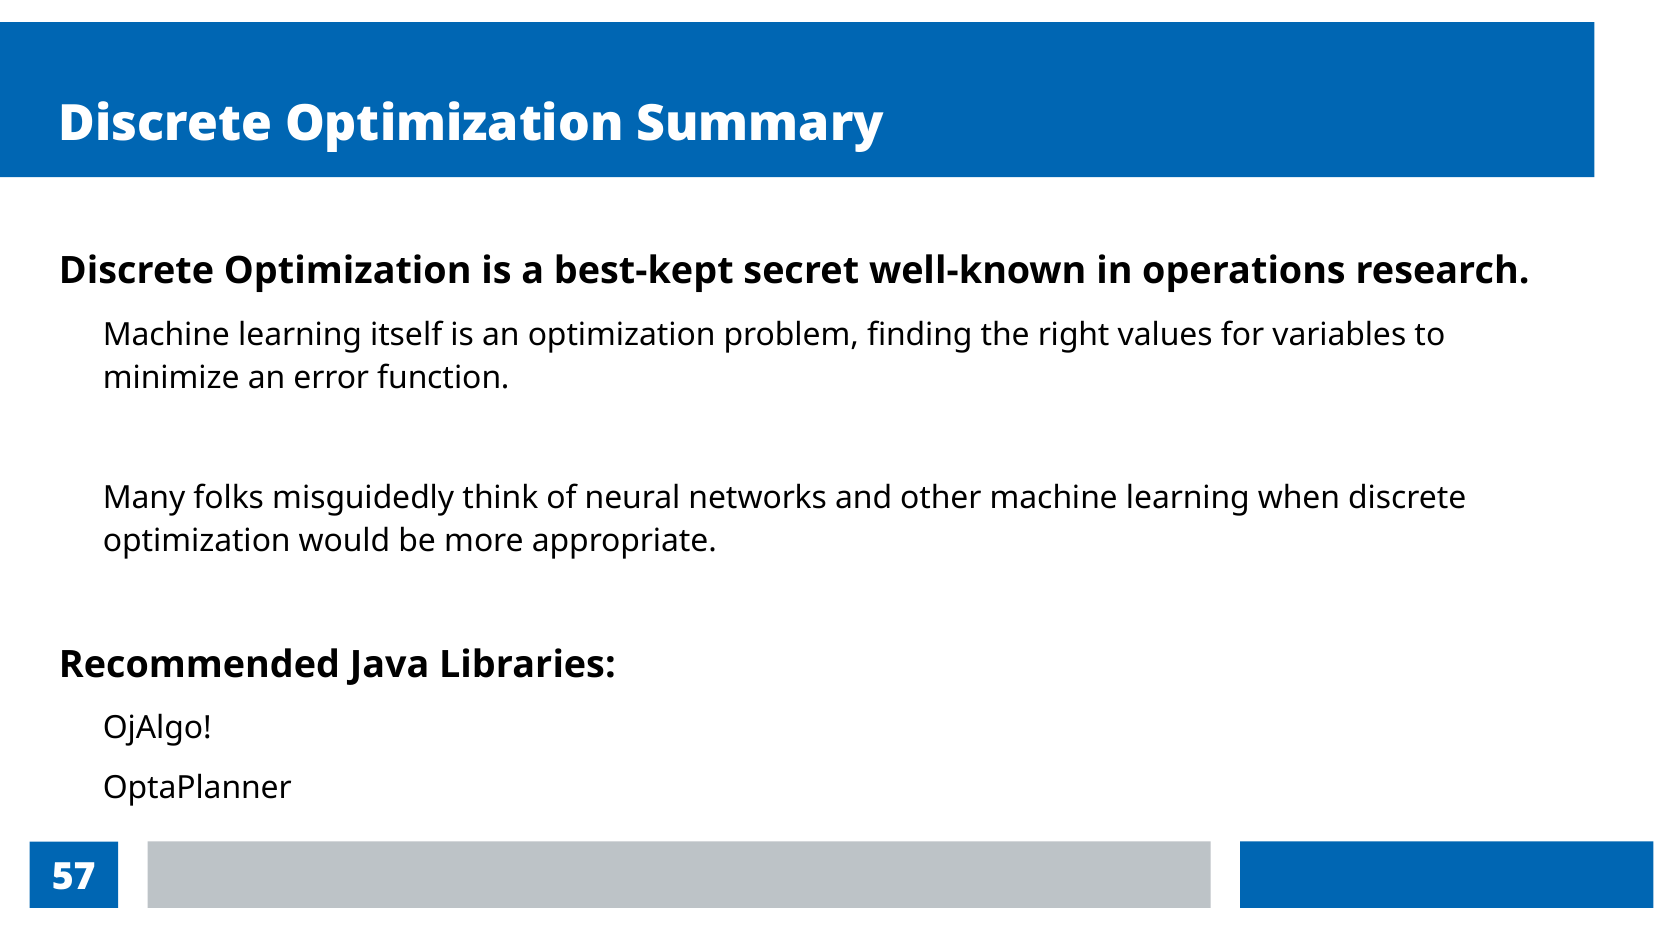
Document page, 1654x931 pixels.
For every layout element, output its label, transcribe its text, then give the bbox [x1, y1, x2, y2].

list Discrete Optimization is a best-kept secret well-known in operations research. Machine learning itself is an optimization problem, finding the right values for variables to minimize an error function. Many folks misguidedly think of neural networks and other machine learning when discrete optimization would be more appropriate. Recommended Java Libraries: OjAlgo! OptaPlanner [59, 243, 1565, 820]
title Discrete Optimization Summary [59, 44, 1595, 156]
